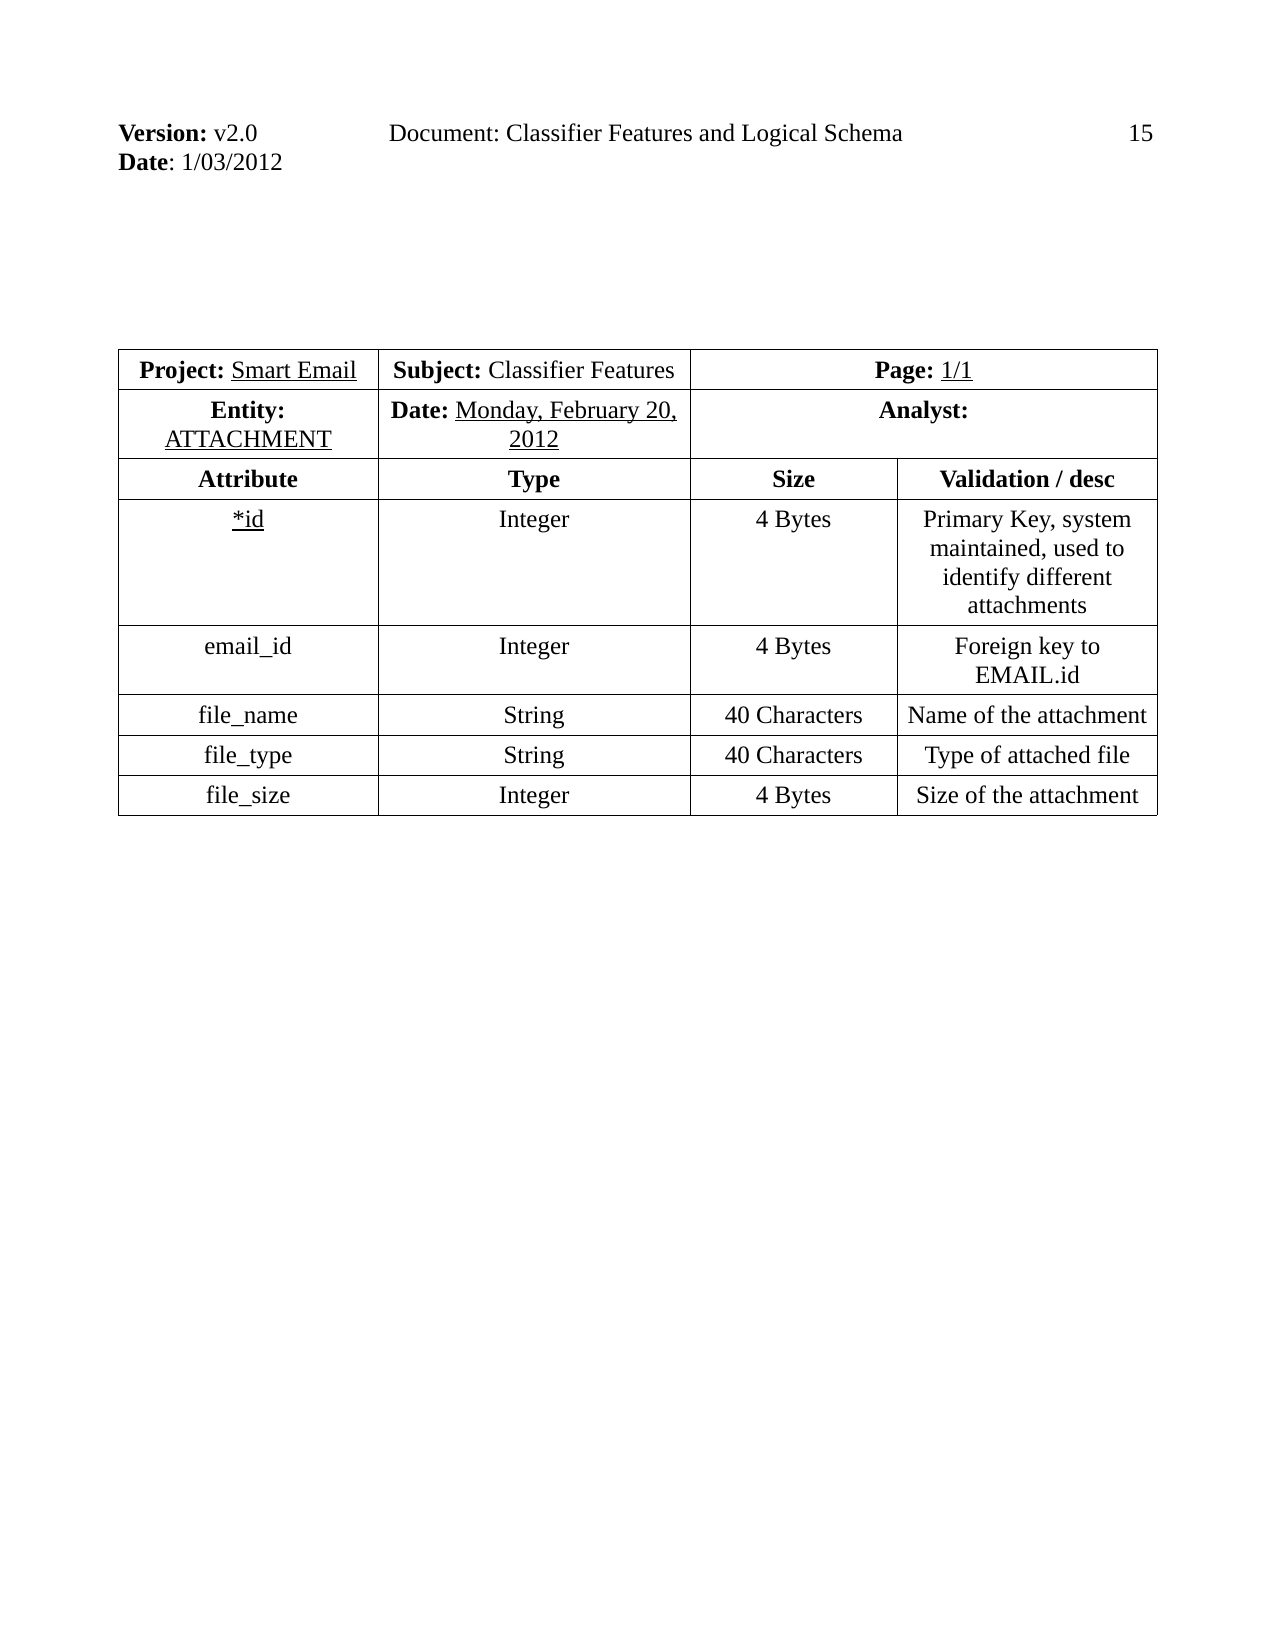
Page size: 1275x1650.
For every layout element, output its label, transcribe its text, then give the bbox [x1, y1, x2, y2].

table_cell 40 Characters [691, 736, 897, 775]
table_cell Integer [379, 776, 690, 815]
table_header Subject: Classifier Features [379, 350, 690, 389]
table_cell String [379, 695, 690, 734]
table_cell Foreign key to EMAIL.id [898, 626, 1157, 694]
table_cell Integer [379, 626, 690, 694]
table_cell 4 Bytes [691, 776, 897, 815]
table_cell Validation / desc [898, 459, 1157, 498]
table_cell Primary Key, system maintained, used to identify different attachments [898, 500, 1157, 625]
table_cell Size [691, 459, 897, 498]
table_cell Date: Monday, February 20, 2012 [379, 390, 690, 458]
table_cell Type [379, 459, 690, 498]
table_cell Type of attached file [898, 736, 1157, 775]
table_cell *id [119, 500, 378, 625]
table_cell 4 Bytes [691, 500, 897, 625]
table_header Project: Smart Email [119, 350, 378, 389]
table_cell Entity: ATTACHMENT [119, 390, 378, 458]
table_cell Size of the attachment [898, 776, 1157, 815]
table_cell String [379, 736, 690, 775]
table_cell file_type [119, 736, 378, 775]
table_cell Integer [379, 500, 690, 625]
table_cell file_size [119, 776, 378, 815]
table_cell file_name [119, 695, 378, 734]
table_cell 40 Characters [691, 695, 897, 734]
table_cell email_id [119, 626, 378, 694]
table_cell Attribute [119, 459, 378, 498]
table_cell Name of the attachment [898, 695, 1157, 734]
table_header Page: 1/1 [691, 350, 1157, 389]
table_cell Analyst: [691, 390, 1157, 458]
table_cell 4 Bytes [691, 626, 897, 694]
